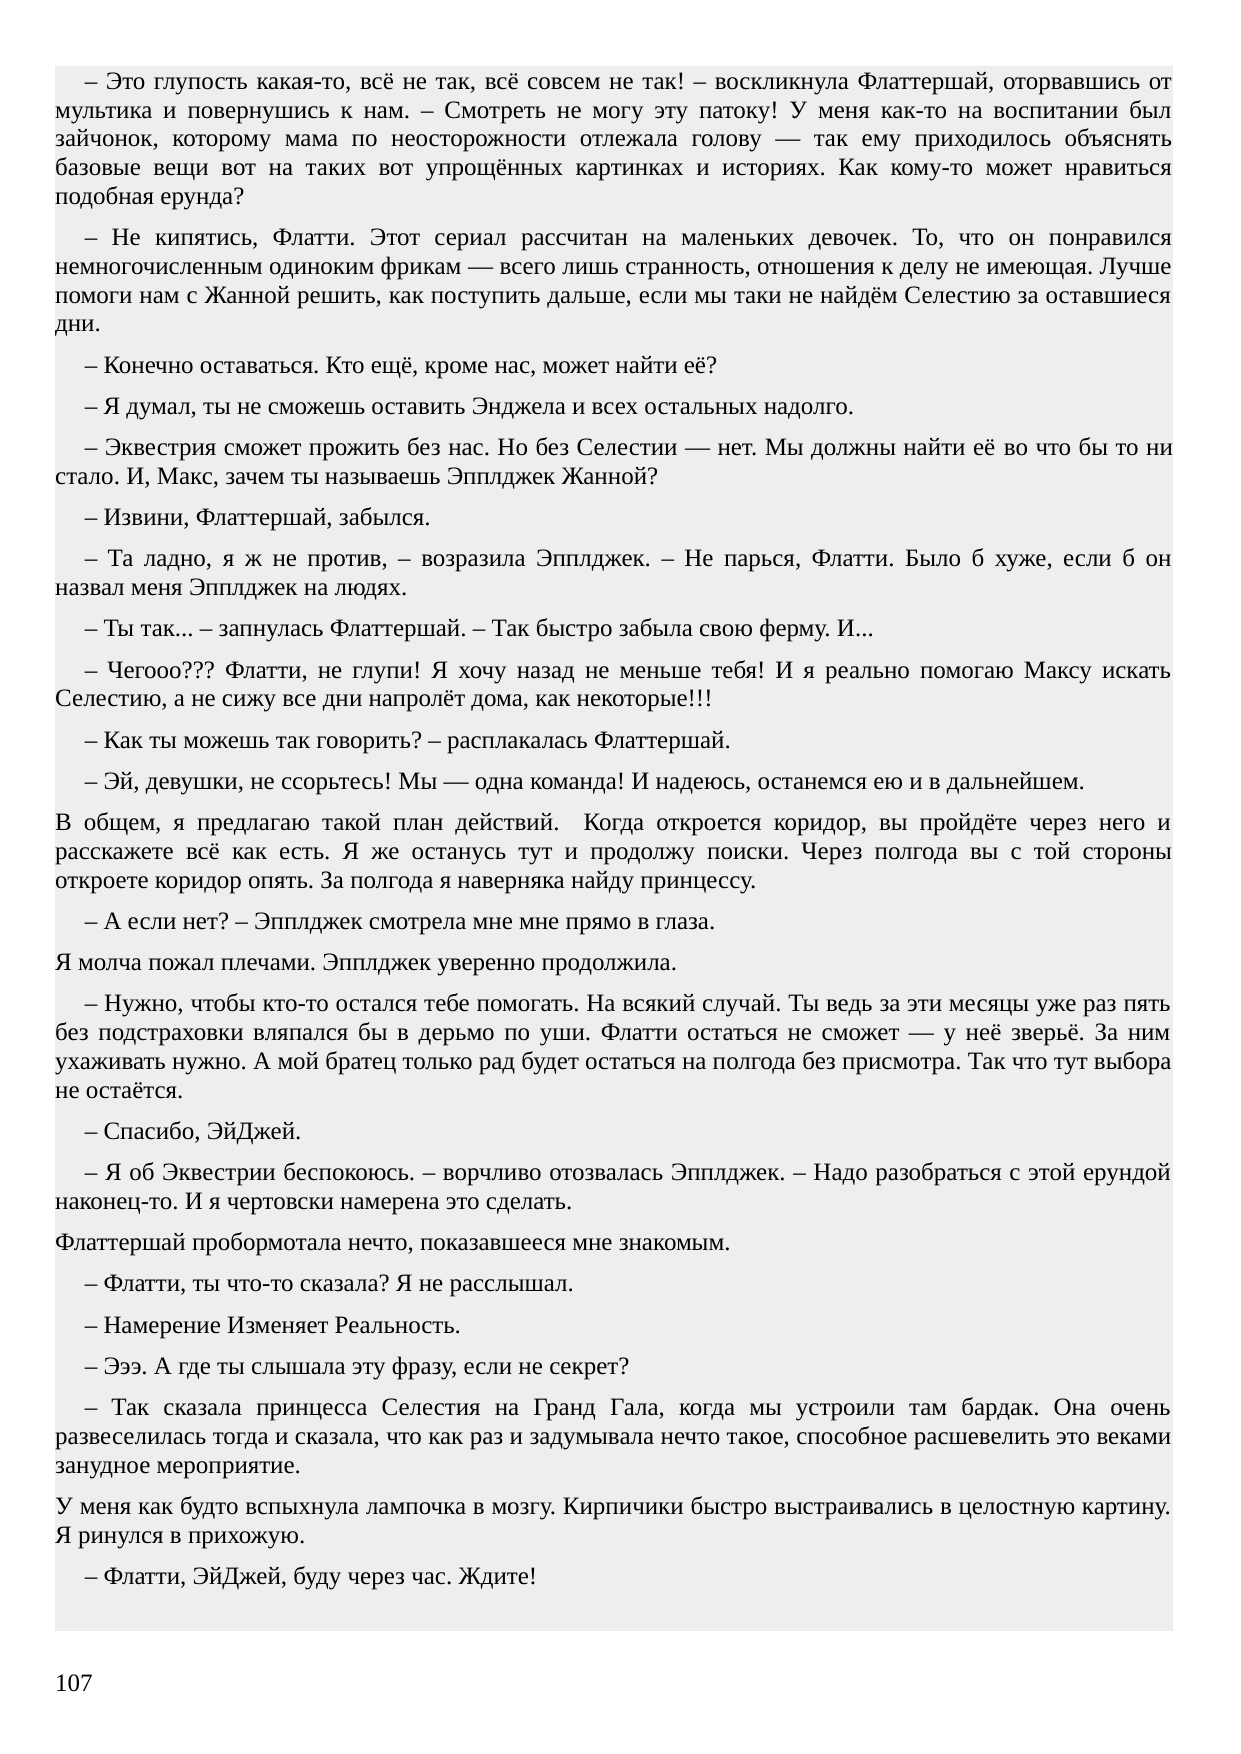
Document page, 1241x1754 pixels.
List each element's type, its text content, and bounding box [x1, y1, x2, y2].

text – Эй, девушки, не ссорьтесь! Мы — одна команда! И надеюсь, останемся ею и в дальнейшем. [55, 766, 1173, 795]
text – Эквестрия сможет прожить без нас. Но без Селестии — нет. Мы должны найти её во что бы то ни стало. И, Макс, зачем ты называешь Эпплджек Жанной? [55, 432, 1173, 490]
list В общем, я предлагаю такой план действий. Когда откроется коридор, вы пройдёте через него и расскажете всё как есть. Я же останусь тут и продолжу поиски. Через полгода вы с той стороны откроете коридор опять. За полгода я наверняка найду принцессу. [55, 807, 1173, 893]
text – Нужно, чтобы кто-то остался тебе помогать. На всякий случай. Ты ведь за эти месяцы уже раз пять без подстраховки вляпался бы в дерьмо по уши. Флатти остаться не сможет — у неё зверьё. За ним ухаживать нужно. А мой братец только рад будет остаться на полгода без присмотра. Так что тут выбора не остаётся. [55, 988, 1173, 1103]
text – Как ты можешь так говорить? – расплакалась Флаттершай. [55, 725, 1173, 753]
text – Эээ. А где ты слышала эту фразу, если не секрет? [55, 1351, 1173, 1380]
text – А если нет? – Эпплджек смотрела мне мне прямо в глаза. [55, 906, 1173, 935]
text – Ты так... – запнулась Флаттершай. – Так быстро забыла свою ферму. И... [55, 613, 1173, 642]
text – Чегооо??? Флатти, не глупи! Я хочу назад не меньше тебя! И я реально помогаю Максу искать Селестию, а не сижу все дни напролёт дома, как некоторые!!! [55, 655, 1173, 712]
list Флаттершай пробормотала нечто, показавшееся мне знакомым. [55, 1227, 1173, 1256]
text – Не кипятись, Флатти. Этот сериал рассчитан на маленьких девочек. То, что он понравился немногочисленным одиноким фрикам — всего лишь странность, отношения к делу не имеющая. Лучше помоги нам с Жанной решить, как поступить дальше, если мы таки не найдём Селестию за оставшиеся дни. [55, 222, 1173, 337]
text – Флатти, ЭйДжей, буду через час. Ждите! [55, 1561, 1173, 1590]
text – Спасибо, ЭйДжей. [55, 1116, 1173, 1145]
list У меня как будто вспыхнула лампочка в мозгу. Кирпичики быстро выстраивались в целостную картину. Я ринулся в прихожую. [55, 1491, 1173, 1548]
text – Намерение Изменяет Реальность. [55, 1310, 1173, 1338]
list Я молча пожал плечами. Эпплджек уверенно продолжила. [55, 947, 1173, 976]
text – Это глупость какая-то, всё не так, всё совсем не так! – воскликнула Флаттершай, оторвавшись от мультика и повернушись к нам. – Смотреть не могу эту патоку! У меня как-то на воспитании был зайчонок, которому мама по неосторожности отлежала голову — так ему приходилось объяснять базовые вещи вот на таких вот упрощённых картинках и историях. Как кому-то может нравиться подобная ерунда? [55, 66, 1173, 210]
text – Извини, Флаттершай, забылся. [55, 502, 1173, 531]
text – Я думал, ты не сможешь оставить Энджела и всех остальных надолго. [55, 391, 1173, 420]
text – Так сказала принцесса Селестия на Гранд Гала, когда мы устроили там бардак. Она очень развеселилась тогда и сказала, что как раз и задумывала нечто такое, способное расшевелить это веками занудное мероприятие. [55, 1392, 1173, 1478]
text – Флатти, ты что-то сказала? Я не расслышал. [55, 1268, 1173, 1297]
text – Я об Эквестрии беспокоюсь. – ворчливо отозвалась Эпплджек. – Надо разобраться с этой ерундой наконец-то. И я чертовски намерена это сделать. [55, 1157, 1173, 1215]
text – Конечно оставаться. Кто ещё, кроме нас, может найти её? [55, 350, 1173, 378]
text – Та ладно, я ж не против, – возразила Эпплджек. – Не парься, Флатти. Было б хуже, если б он назвал меня Эпплджек на людях. [55, 543, 1173, 601]
